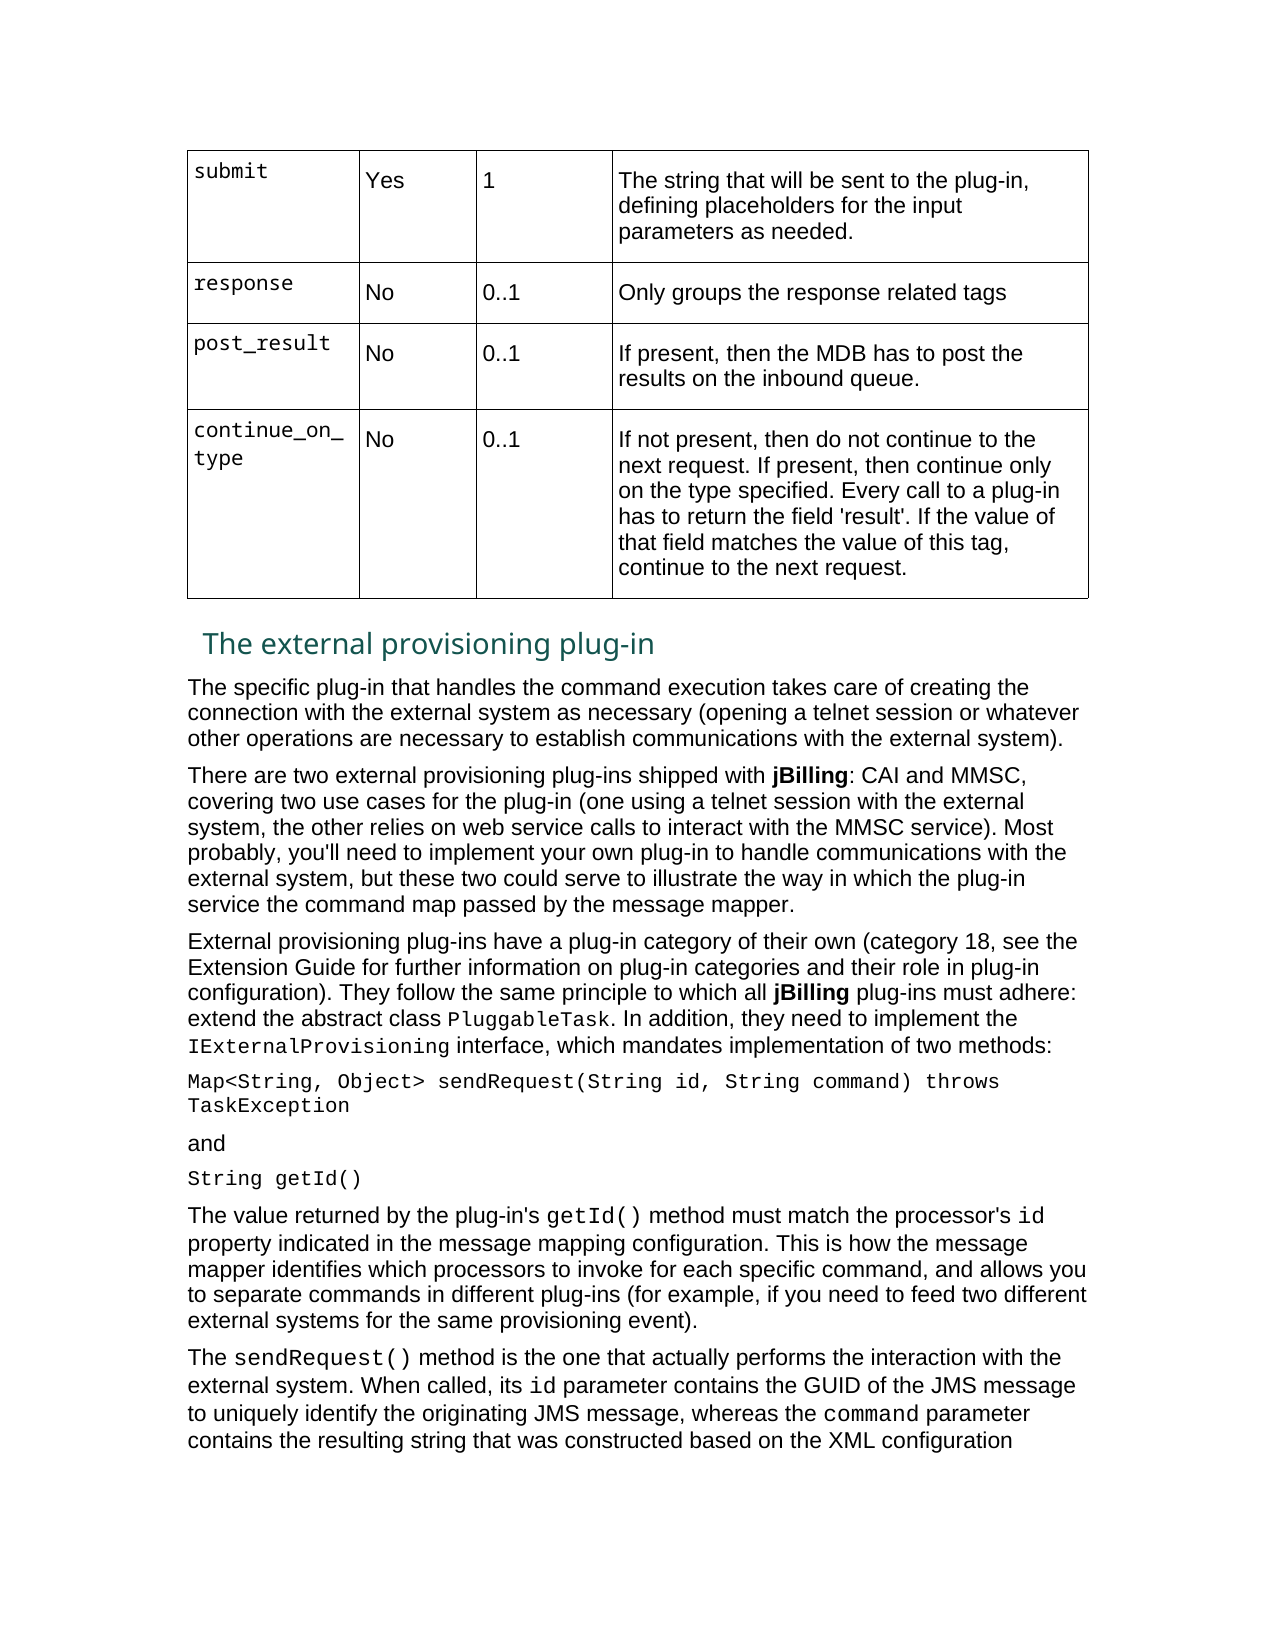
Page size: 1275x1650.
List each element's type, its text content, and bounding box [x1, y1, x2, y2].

table_cell response [188, 263, 359, 323]
text and [187, 1130, 1087, 1156]
subtitle The external provisioning plug-in [202, 623, 1087, 663]
table_cell If present, then the MDB has to post the results on the inbound queue. [613, 324, 1088, 409]
table_cell continue_on_type [188, 410, 359, 598]
table_cell No [360, 263, 476, 323]
table_cell No [360, 324, 476, 409]
table_cell No [360, 410, 476, 598]
table_cell If not present, then do not continue to the next request. If present, then continue only on the type specified. Every call to a plug-in has to return the field 'result'. If the value of that field matches the value of this tag, continue to the next request. [613, 410, 1088, 598]
table_cell Yes [360, 151, 476, 262]
text String getId() [187, 1168, 1087, 1191]
table_cell 0..1 [477, 263, 612, 323]
table_cell 0..1 [477, 410, 612, 598]
table_cell submit [188, 151, 359, 262]
text There are two external provisioning plug-ins shipped with jBilling: CAI and MMSC, covering two use cases for the plug-in (one using a telnet session with the external system, the other relies on web service calls to interact with the MMSC service). Most probably, you'll need to implement your own plug-in to handle communications with the external system, but these two could serve to illustrate the way in which the plug-in service the command map passed by the message mapper. [187, 763, 1087, 917]
table_cell Only groups the response related tags [613, 263, 1088, 323]
text The specific plug-in that handles the command execution takes care of creating the connection with the external system as necessary (opening a telnet session or whatever other operations are necessary to establish communications with the external system). [187, 674, 1087, 751]
table_cell 0..1 [477, 324, 612, 409]
table_cell 1 [477, 151, 612, 262]
text External provisioning plug-ins have a plug-in category of their own (category 18, see the Extension Guide for further information on plug-in categories and their role in plug-in configuration). They follow the same principle to which all jBilling plug-ins must adhere: extend the abstract class PluggableTask. In addition, they need to implement the IExternalProvisioning interface, which mandates implementation of two methods: [187, 929, 1087, 1059]
table_cell The string that will be sent to the plug-in, defining placeholders for the input parameters as needed. [613, 151, 1088, 262]
text The sendRequest() method is the one that actually performs the interaction with the external system. When called, its id parameter contains the GUID of the JMS message to uniquely identify the originating JMS message, whereas the command parameter contains the resulting string that was constructed based on the XML configuration [187, 1345, 1087, 1453]
text Map<String, Object> sendRequest(String id, String command) throws TaskException [187, 1071, 1087, 1118]
table_cell post_result [188, 324, 359, 409]
text The value returned by the plug-in's getId() method must match the processor's id property indicated in the message mapping configuration. This is how the message mapper identifies which processors to invoke for each specific command, and allows you to separate commands in different plug-ins (for example, if you need to feed two different external systems for the same provisioning event). [187, 1203, 1087, 1333]
